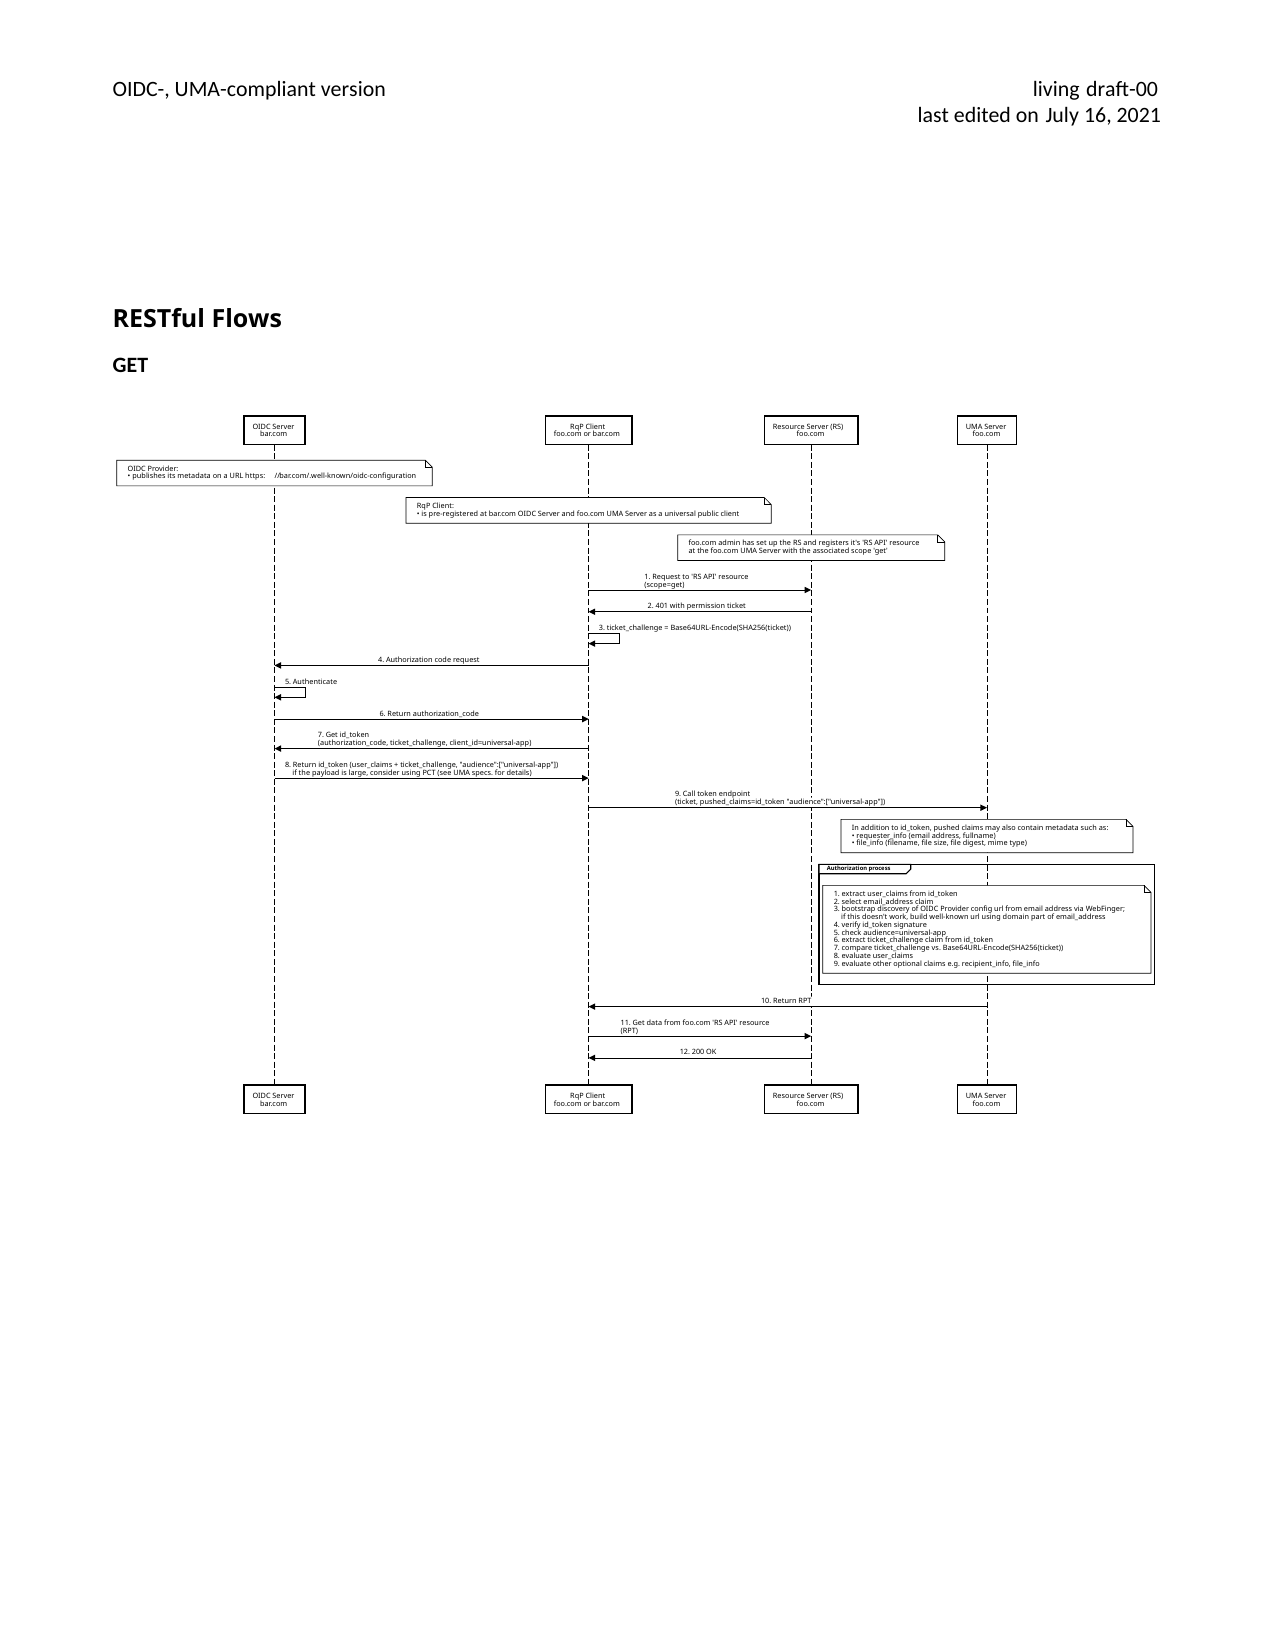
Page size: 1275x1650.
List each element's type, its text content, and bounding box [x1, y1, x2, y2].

text RESTful Flows [112, 301, 1162, 335]
text GET [112, 351, 1162, 378]
